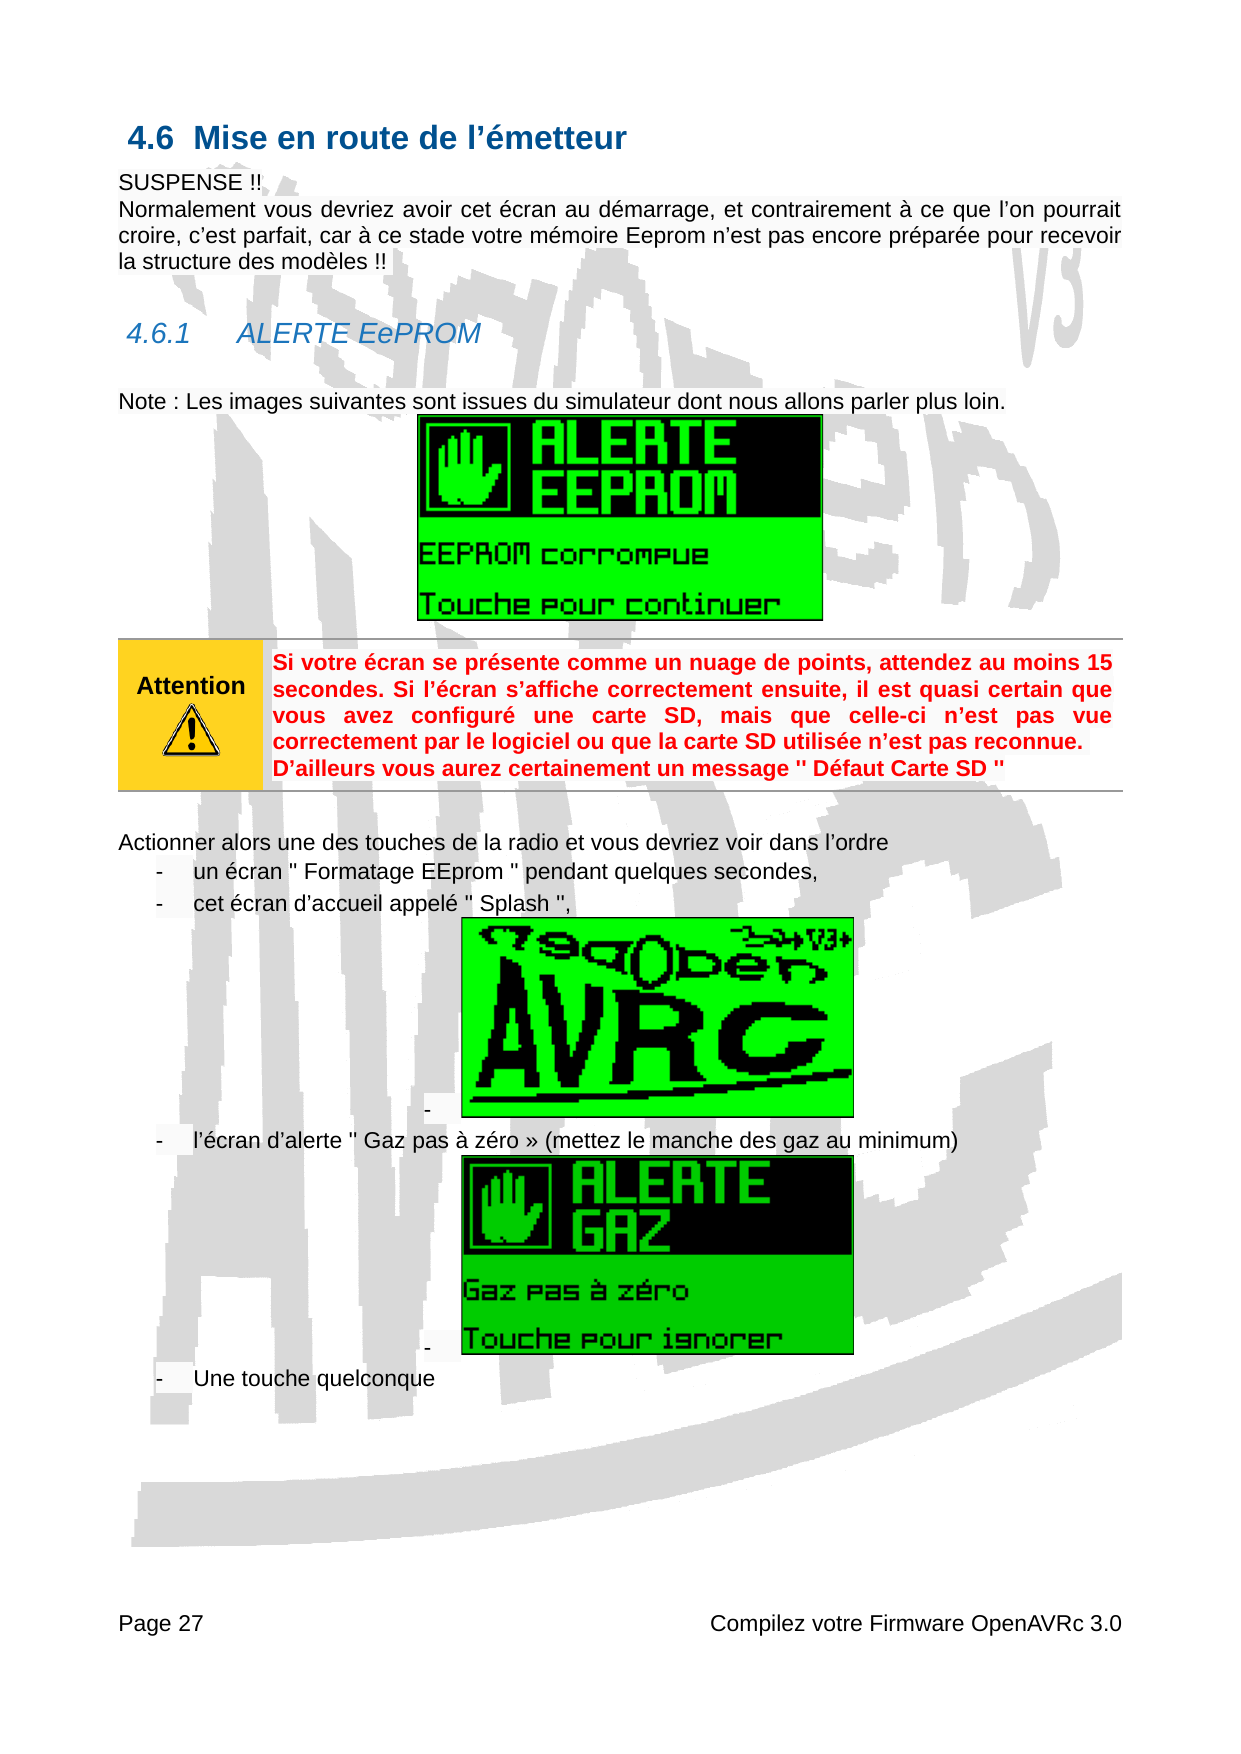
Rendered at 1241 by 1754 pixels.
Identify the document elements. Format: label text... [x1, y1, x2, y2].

picture [417, 414, 824, 621]
list l’écran d’alerte '' Gaz pas à zéro » (mettez le manche des gaz au minimum) [193, 1124, 1122, 1155]
picture [461, 917, 854, 1118]
text SUSPENSE !! [118, 169, 1122, 196]
subtitle ALERTE EePROM [118, 316, 1122, 349]
list cet écran d’accueil appelé '' Splash '', [193, 886, 1122, 918]
table_header Si votre écran se présente comme un nuage de points, attendez au moins 15 secondes. Si l’écran s’affiche correctement ensuite, il est quasi certain que vous avez configuré une carte SD, mais que celle-ci n’est pas vue correctement par le logiciel ou que la carte SD utilisée n’est pas reconnue. D’ailleurs vous aurez certainement un message '' Défaut Carte SD '' [264, 640, 1122, 790]
text Normalement vous devriez avoir cet écran au démarrage, et contrairement à ce que l’on pourrait croire, c’est parfait, car à ce stade votre mémoire Eeprom n’est pas encore préparée pour recevoir la structure des modèles !! [118, 196, 1122, 275]
text Actionner alors une des touches de la radio et vous devriez voir dans l’ordre [118, 829, 1122, 855]
list Une touche quelconque [193, 1362, 1122, 1393]
list un écran '' Formatage EEprom '' pendant quelques secondes, [193, 855, 1122, 886]
picture [158, 699, 224, 760]
picture [461, 1155, 854, 1355]
table_header Attention [118, 640, 263, 790]
text Note : Les images suivantes sont issues du simulateur dont nous allons parler plus loin. [118, 388, 1122, 414]
subtitle Mise en route de l’émetteur [118, 118, 1122, 157]
